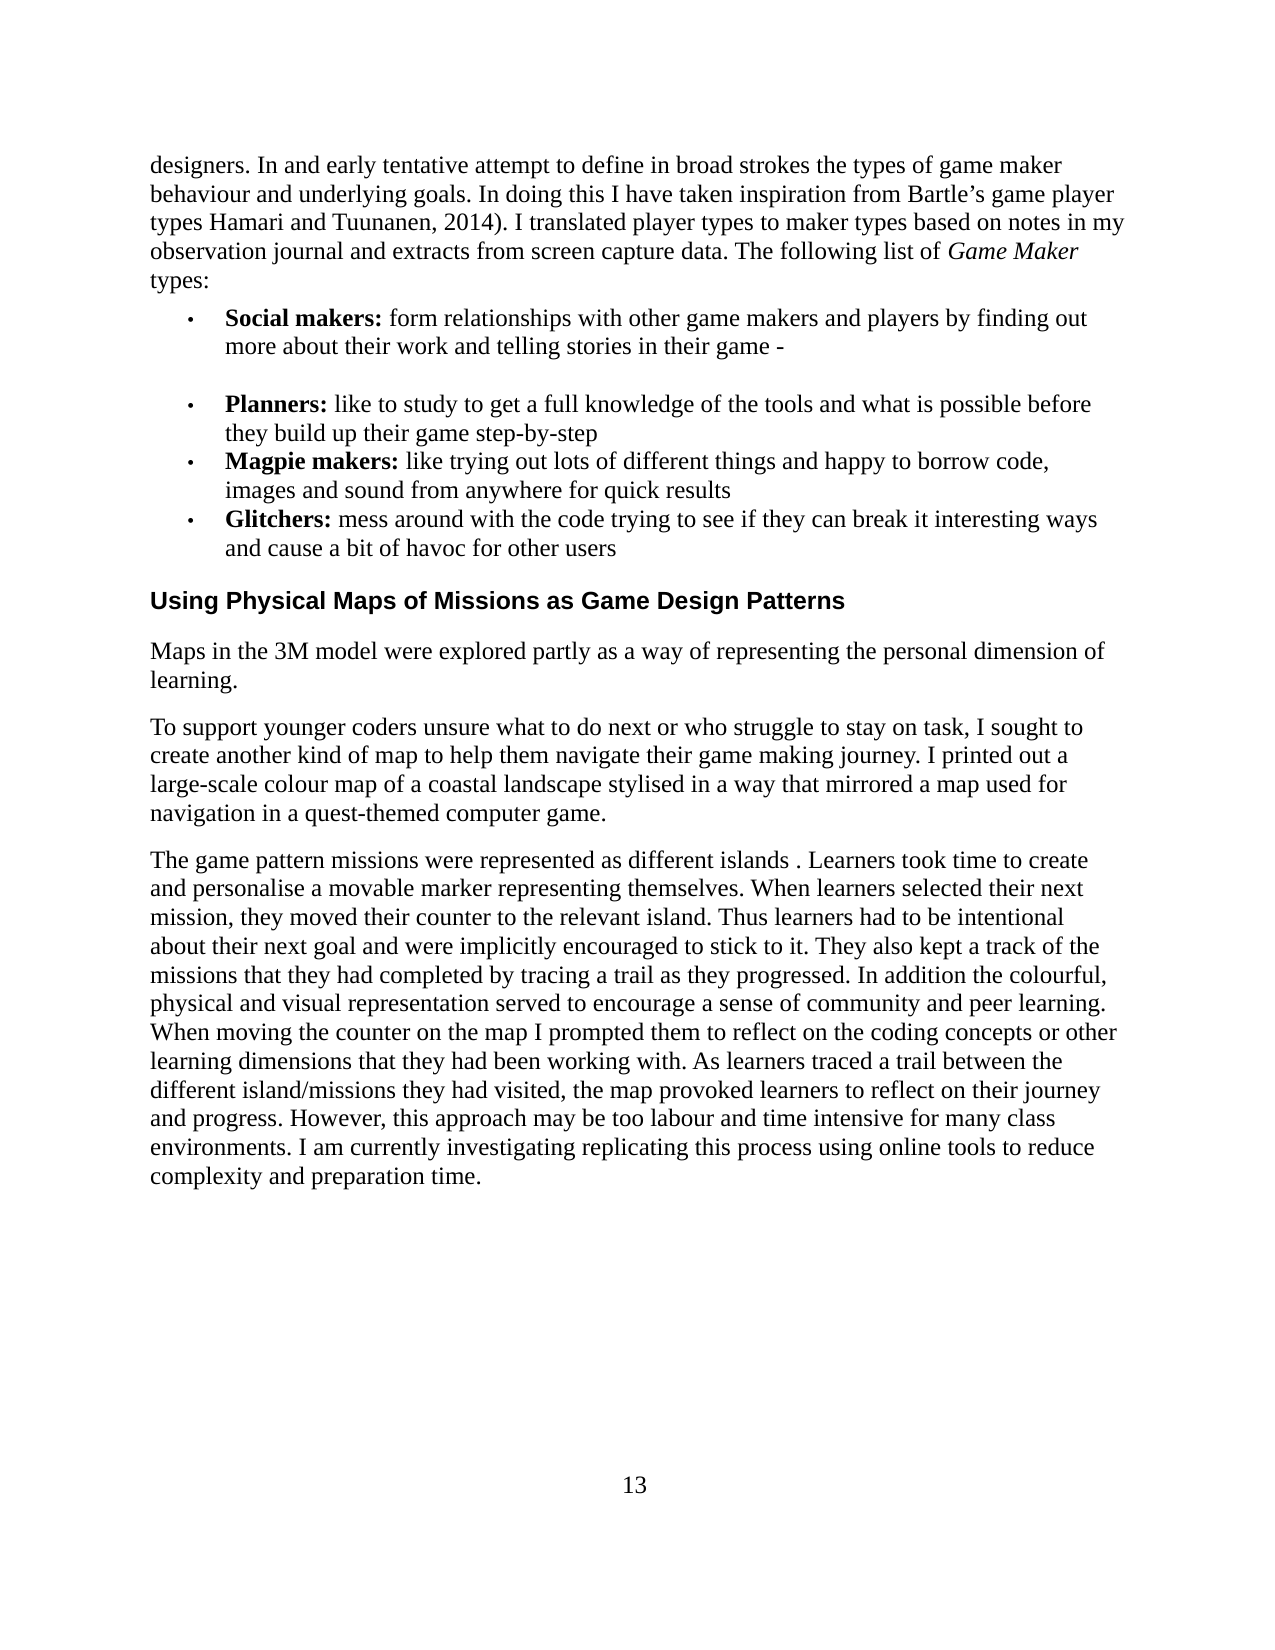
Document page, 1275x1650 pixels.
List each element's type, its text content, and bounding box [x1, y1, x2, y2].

list Social makers: form relationships with other game makers and players by finding out more about their work and telling stories in their game - [187, 303, 1125, 389]
text The game pattern missions were represented as different islands . Learners took time to create and personalise a movable marker representing themselves. When learners selected their next mission, they moved their counter to the relevant island. Thus learners had to be intentional about their next goal and were implicitly encouraged to stick to it. They also kept a track of the missions that they had completed by tracing a trail as they progressed. In addition the colourful, physical and visual representation served to encourage a sense of community and peer learning. When moving the counter on the map I prompted them to reflect on the coding concepts or other learning dimensions that they had been working with. As learners traced a trail between the different island/missions they had visited, the map provoked learners to reflect on their journey and progress. However, this approach may be too labour and time intensive for many class environments. I am currently investigating replicating this process using online tools to reduce complexity and preparation time. [150, 845, 1125, 1190]
text To support younger coders unsure what to do next or who struggle to stay on task, I sought to create another kind of map to help them navigate their game making journey. I printed out a large-scale colour map of a coastal landscape stylised in a way that mirrored a map used for navigation in a quest-themed computer game. [150, 712, 1125, 827]
list Planners: like to study to get a full knowledge of the tools and what is possible before they build up their game step-by-step [187, 389, 1125, 446]
list Magpie makers: like trying out lots of different things and happy to borrow code, images and sound from anywhere for quick results [187, 446, 1125, 504]
text designers. In and early tentative attempt to define in broad strokes the types of game maker behaviour and underlying goals. In doing this I have taken inspiration from Bartle’s game player types Hamari and Tuunanen, 2014). I translated player types to maker types based on notes in my observation journal and extracts from screen capture data. The following list of Game Maker types: [150, 150, 1125, 294]
list Glitchers: mess around with the code trying to see if they can break it interesting ways and cause a bit of havoc for other users [187, 504, 1125, 561]
text Maps in the 3M model were explored partly as a way of representing the personal dimension of learning. [150, 636, 1125, 694]
subtitle Using Physical Maps of Missions as Game Design Patterns [150, 586, 1125, 615]
